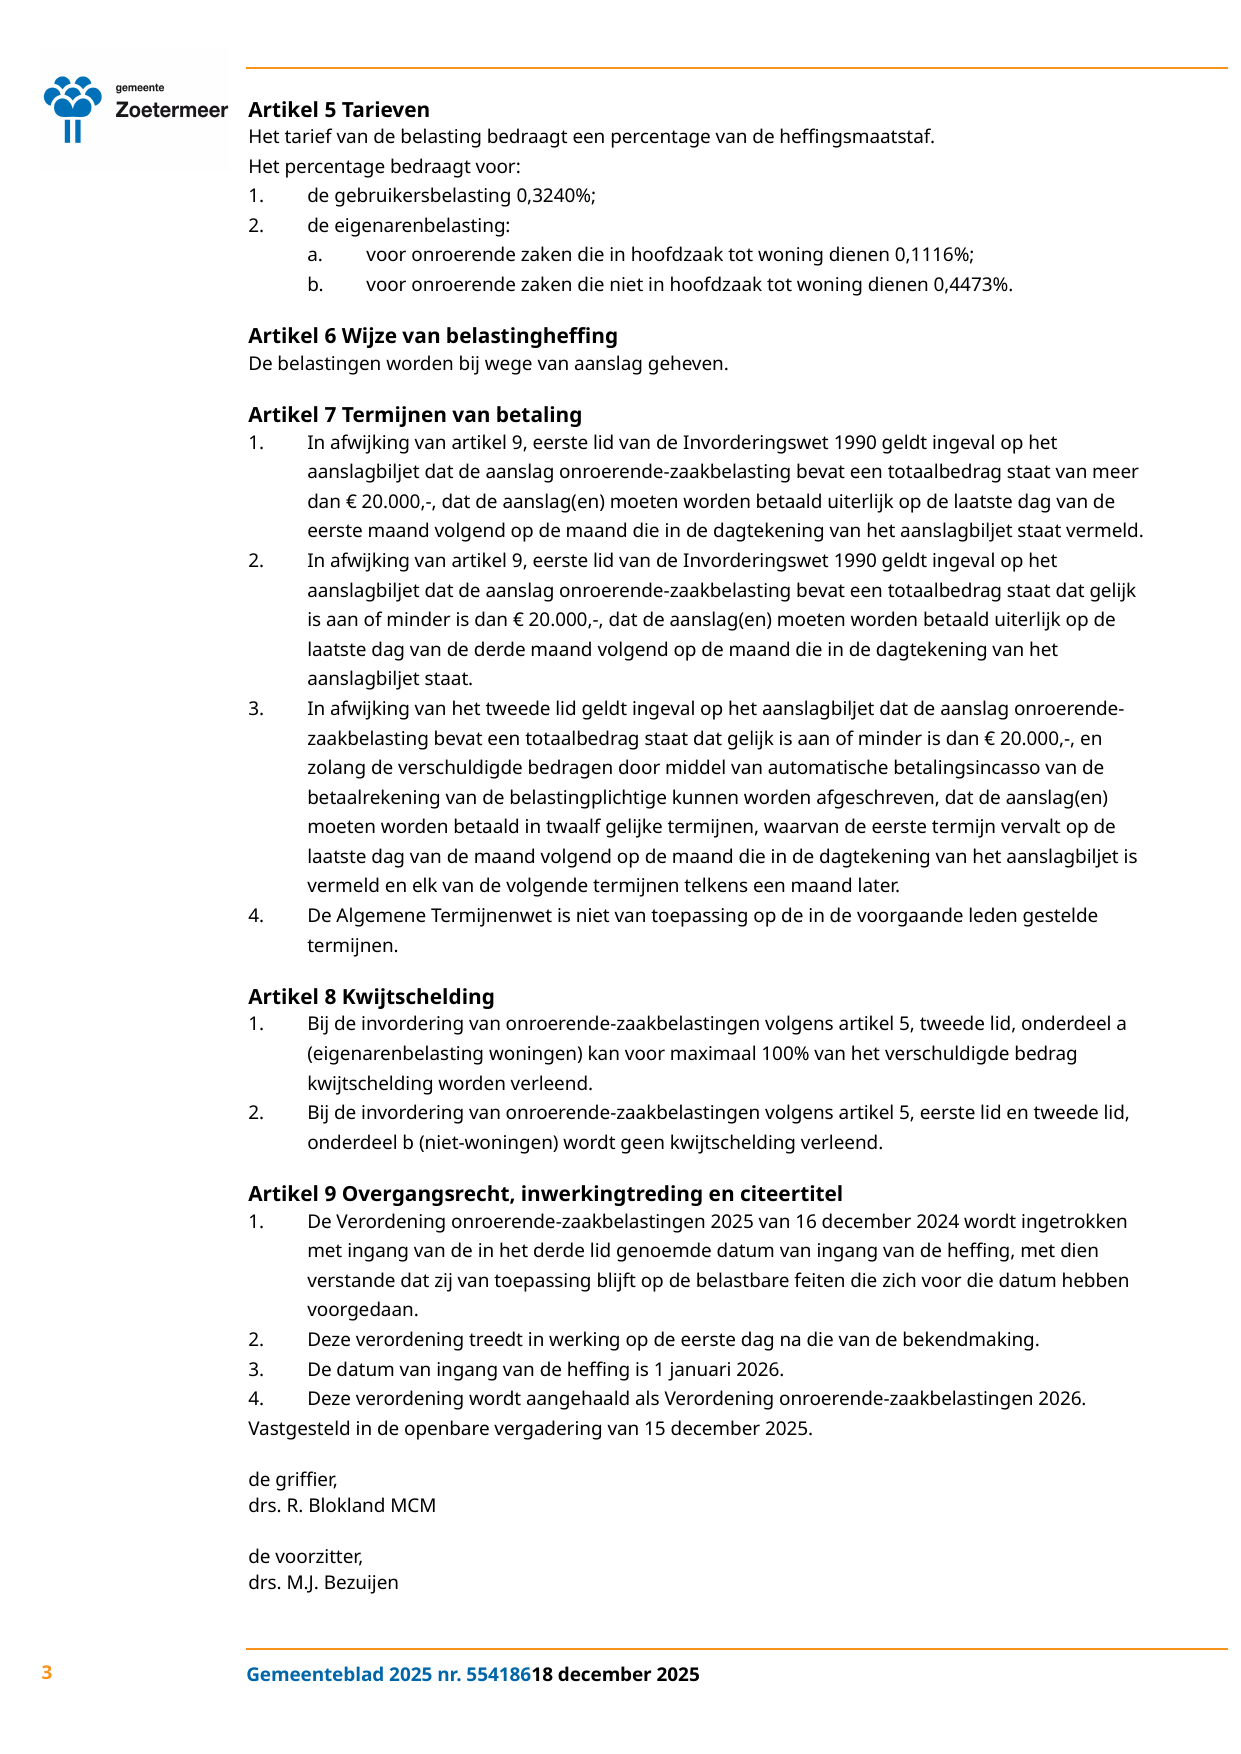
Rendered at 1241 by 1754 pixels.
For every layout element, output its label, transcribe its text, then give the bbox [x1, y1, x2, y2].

text drs. M.J. Bezuijen [248, 1569, 1152, 1595]
text Het tarief van de belasting bedraagt een percentage van de heffingsmaatstaf. [248, 123, 1152, 149]
text Artikel 8 Kwijtschelding [248, 982, 1152, 1011]
list De Algemene Termijnenwet is niet van toepassing op de in de voorgaande leden gestelde termijnen. [248, 902, 1152, 957]
list In afwijking van het tweede lid geldt ingeval op het aanslagbiljet dat de aanslag onroerende-zaakbelasting bevat een totaalbedrag staat dat gelijk is aan of minder is dan € 20.000,-, en zolang de verschuldigde bedragen door middel van automatische betalingsincasso van de betaalrekening van de belastingplichtige kunnen worden afgeschreven, dat de aanslag(en) moeten worden betaald in twaalf gelijke termijnen, waarvan de eerste termijn vervalt op de laatste dag van de maand volgend op de maand die in de dagtekening van het aanslagbiljet is vermeld en elk van de volgende termijnen telkens een maand later. [248, 695, 1152, 898]
text de voorzitter, [248, 1543, 1152, 1569]
list In afwijking van artikel 9, eerste lid van de Invorderingswet 1990 geldt ingeval op het aanslagbiljet dat de aanslag onroerende-zaakbelasting bevat een totaalbedrag staat van meer dan € 20.000,-, dat de aanslag(en) moeten worden betaald uiterlijk op de laatste dag van de eerste maand volgend op de maand die in de dagtekening van het aanslagbiljet staat vermeld. [248, 429, 1152, 543]
text De belastingen worden bij wege van aanslag geheven. [248, 350, 1152, 376]
text Artikel 7 Termijnen van betaling [248, 400, 1152, 429]
list Bij de invordering van onroerende-zaakbelastingen volgens artikel 5, eerste lid en tweede lid, onderdeel b (niet-woningen) wordt geen kwijtschelding verleend. [248, 1099, 1152, 1155]
list voor onroerende zaken die niet in hoofdzaak tot woning dienen 0,4473%. [307, 271, 1152, 297]
text Artikel 9 Overgangsrecht, inwerkingtreding en citeertitel [248, 1179, 1152, 1208]
list voor onroerende zaken die in hoofdzaak tot woning dienen 0,1116%; [307, 242, 1152, 267]
text drs. R. Blokland MCM [248, 1492, 1152, 1518]
picture [41, 47, 231, 172]
list De datum van ingang van de heffing is 1 januari 2026. [248, 1356, 1152, 1381]
list de gebruikersbelasting 0,3240%; [248, 182, 1152, 208]
text Artikel 6 Wijze van belastingheffing [248, 322, 1152, 350]
list de eigenarenbelasting: [248, 212, 1152, 238]
text Artikel 5 Tarieven [248, 95, 1152, 123]
list Bij de invordering van onroerende-zaakbelastingen volgens artikel 5, tweede lid, onderdeel a (eigenarenbelasting woningen) kan voor maximaal 100% van het verschuldigde bedrag kwijtschelding worden verleend. [248, 1011, 1152, 1096]
list Deze verordening wordt aangehaald als Verordening onroerende-zaakbelastingen 2026. [248, 1385, 1152, 1411]
list De Verordening onroerende‑zaakbelastingen 2025 van 16 december 2024 wordt ingetrokken met ingang van de in het derde lid genoemde datum van ingang van de heffing, met dien verstande dat zij van toepassing blijft op de belastbare feiten die zich voor die datum hebben voorgedaan. [248, 1208, 1152, 1322]
text Het percentage bedraagt voor: [248, 153, 1152, 178]
text de griffier, [248, 1466, 1152, 1492]
text Vastgesteld in de openbare vergadering van 15 december 2025. [248, 1415, 1152, 1441]
list In afwijking van artikel 9, eerste lid van de Invorderingswet 1990 geldt ingeval op het aanslagbiljet dat de aanslag onroerende-zaakbelasting bevat een totaalbedrag staat dat gelijk is aan of minder is dan € 20.000,-, dat de aanslag(en) moeten worden betaald uiterlijk op de laatste dag van de derde maand volgend op de maand die in de dagtekening van het aanslagbiljet staat. [248, 547, 1152, 691]
list Deze verordening treedt in werking op de eerste dag na die van de bekendmaking. [248, 1326, 1152, 1352]
